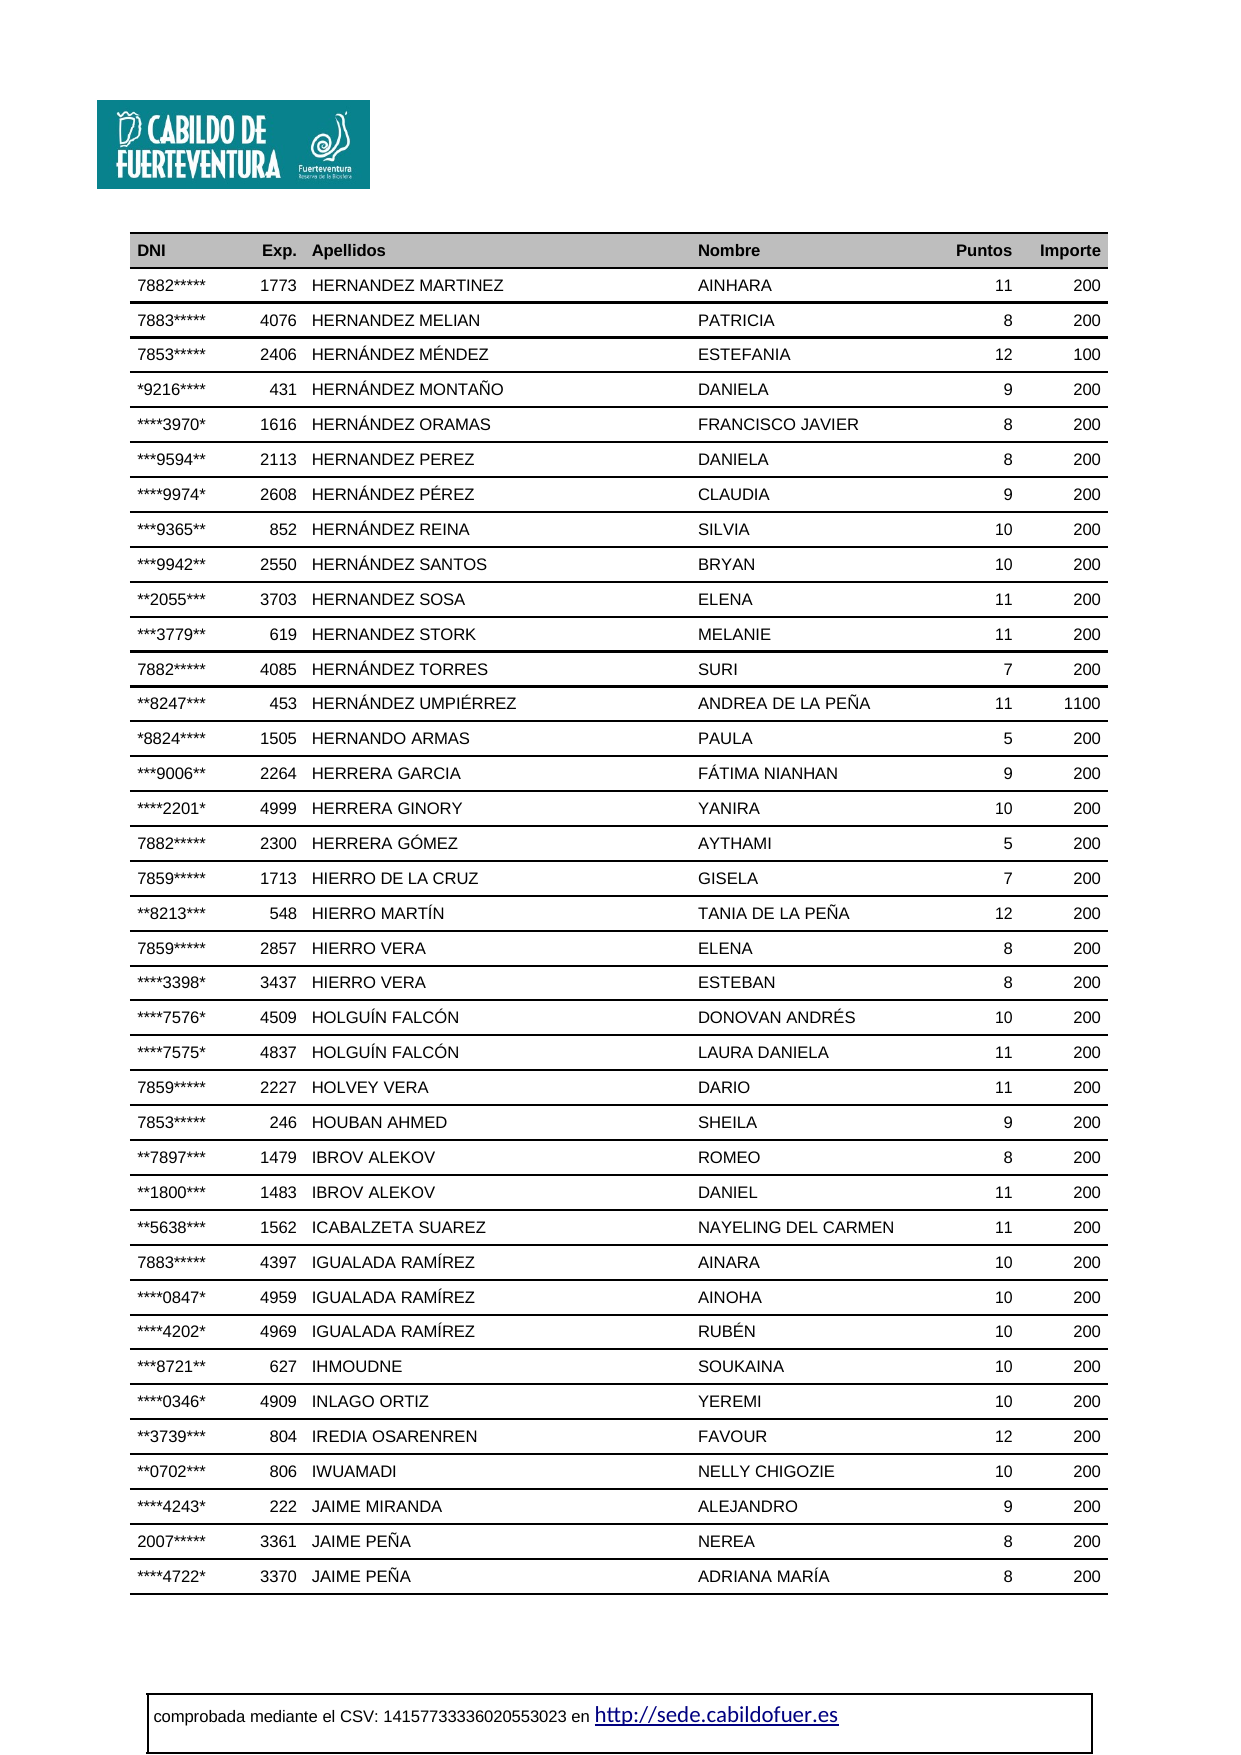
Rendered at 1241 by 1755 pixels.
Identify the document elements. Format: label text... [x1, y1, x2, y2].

table_cell 200 [1026, 862, 1108, 895]
table_cell 200 [1026, 478, 1108, 511]
table_cell 1505 [233, 722, 304, 755]
table_header Apellidos [304, 234, 608, 267]
table_cell INLAGO ORTIZ [304, 1385, 608, 1418]
table_cell 7853***** [130, 1106, 233, 1139]
table_cell 7853***** [130, 339, 233, 371]
table_cell 9 [926, 1490, 1026, 1523]
table_cell 10 [926, 1385, 1026, 1418]
table_cell 7859***** [130, 932, 233, 964]
table_cell 200 [1026, 1420, 1108, 1453]
table_cell HERNANDEZ MELIAN [304, 304, 608, 336]
table_cell 11 [926, 1211, 1026, 1244]
table_cell 200 [1026, 897, 1108, 929]
table_cell *9216**** [130, 373, 233, 406]
table_cell 1713 [233, 862, 304, 895]
table_cell 8 [926, 408, 1026, 441]
table_cell PATRICIA [608, 304, 926, 336]
table_cell 1616 [233, 408, 304, 441]
table_cell 200 [1026, 827, 1108, 860]
table_cell IWUAMADI [304, 1455, 608, 1488]
table_cell HERNÁNDEZ REINA [304, 513, 608, 546]
table_cell **0702*** [130, 1455, 233, 1488]
table_header Nombre [608, 234, 926, 267]
table_cell ****7576* [130, 1001, 233, 1034]
table_cell 200 [1026, 757, 1108, 790]
table_cell 627 [233, 1350, 304, 1383]
table_cell ESTEFANIA [608, 339, 926, 371]
table_cell FÁTIMA NIANHAN [608, 757, 926, 790]
table_cell 548 [233, 897, 304, 929]
table_cell AINHARA [608, 269, 926, 301]
table_cell 200 [1026, 513, 1108, 546]
table_cell ****0847* [130, 1281, 233, 1313]
table_cell YANIRA [608, 792, 926, 825]
table_cell IGUALADA RAMÍREZ [304, 1246, 608, 1278]
table_cell ICABALZETA SUAREZ [304, 1211, 608, 1244]
table_cell 10 [926, 1001, 1026, 1034]
table_cell 5 [926, 722, 1026, 755]
table_cell ROMEO [608, 1141, 926, 1174]
table_cell 10 [926, 1350, 1026, 1383]
table_cell 3703 [233, 583, 304, 616]
table_cell 11 [926, 618, 1026, 650]
table_cell 5 [926, 827, 1026, 860]
table_cell 246 [233, 1106, 304, 1139]
table_cell HERNÁNDEZ SANTOS [304, 548, 608, 581]
table_cell 4397 [233, 1246, 304, 1278]
table_cell 3437 [233, 967, 304, 999]
table_cell NAYELING DEL CARMEN [608, 1211, 926, 1244]
table_cell 10 [926, 1455, 1026, 1488]
table_cell ***9594** [130, 443, 233, 476]
table_cell 200 [1026, 1176, 1108, 1209]
table_cell 200 [1026, 1001, 1108, 1034]
table_cell 4999 [233, 792, 304, 825]
table_cell ****9974* [130, 478, 233, 511]
table_cell ELENA [608, 932, 926, 964]
table_cell 8 [926, 1141, 1026, 1174]
table_cell GISELA [608, 862, 926, 895]
table_cell 7883***** [130, 304, 233, 336]
table_cell HERNANDEZ SOSA [304, 583, 608, 616]
table_cell PAULA [608, 722, 926, 755]
table_cell ****7575* [130, 1036, 233, 1069]
table_cell 1773 [233, 269, 304, 301]
table_cell HOLVEY VERA [304, 1071, 608, 1104]
table_cell 9 [926, 1106, 1026, 1139]
table_cell 11 [926, 1176, 1026, 1209]
table_cell IREDIA OSARENREN [304, 1420, 608, 1453]
table_cell 200 [1026, 653, 1108, 685]
table_cell HOUBAN AHMED [304, 1106, 608, 1139]
table_cell 200 [1026, 304, 1108, 336]
table_cell DONOVAN ANDRÉS [608, 1001, 926, 1034]
table_cell NEREA [608, 1525, 926, 1558]
table_cell ***9365** [130, 513, 233, 546]
table_cell HERRERA GÓMEZ [304, 827, 608, 860]
table_cell 2264 [233, 757, 304, 790]
table_cell MELANIE [608, 618, 926, 650]
table_cell 2007***** [130, 1525, 233, 1558]
table_cell 4969 [233, 1316, 304, 1348]
table_cell DARIO [608, 1071, 926, 1104]
table_cell **3739*** [130, 1420, 233, 1453]
table_cell 200 [1026, 792, 1108, 825]
table_cell 11 [926, 1036, 1026, 1069]
table_cell 200 [1026, 1106, 1108, 1139]
table_cell 3370 [233, 1560, 304, 1593]
table_cell 200 [1026, 269, 1108, 301]
table_cell 619 [233, 618, 304, 650]
table_cell 9 [926, 478, 1026, 511]
table_cell 200 [1026, 932, 1108, 964]
table_cell 7883***** [130, 1246, 233, 1278]
table_cell 10 [926, 792, 1026, 825]
table_header Importe [1026, 234, 1108, 267]
table_cell HOLGUÍN FALCÓN [304, 1001, 608, 1034]
table_cell DANIELA [608, 373, 926, 406]
table_cell ****4243* [130, 1490, 233, 1523]
table_cell 100 [1026, 339, 1108, 371]
table_cell 9 [926, 373, 1026, 406]
table_cell 4909 [233, 1385, 304, 1418]
table_cell 200 [1026, 1560, 1108, 1593]
table_cell 4837 [233, 1036, 304, 1069]
table_cell 200 [1026, 1211, 1108, 1244]
table_cell 8 [926, 304, 1026, 336]
table_cell HERNANDO ARMAS [304, 722, 608, 755]
table_cell 7 [926, 653, 1026, 685]
table_cell 806 [233, 1455, 304, 1488]
table_cell ESTEBAN [608, 967, 926, 999]
table_cell 8 [926, 1525, 1026, 1558]
table_cell 9 [926, 757, 1026, 790]
table_cell *8824**** [130, 722, 233, 755]
table_cell SOUKAINA [608, 1350, 926, 1383]
table_header Puntos [926, 234, 1026, 267]
table_cell HIERRO MARTÍN [304, 897, 608, 929]
table_cell IBROV ALEKOV [304, 1176, 608, 1209]
table_cell 2300 [233, 827, 304, 860]
table_cell 7882***** [130, 269, 233, 301]
table_cell RUBÉN [608, 1316, 926, 1348]
table_cell SURI [608, 653, 926, 685]
table_cell 1562 [233, 1211, 304, 1244]
table_cell HIERRO VERA [304, 967, 608, 999]
table_cell ****0346* [130, 1385, 233, 1418]
table_cell HERNANDEZ PEREZ [304, 443, 608, 476]
table_cell CLAUDIA [608, 478, 926, 511]
table_cell 200 [1026, 583, 1108, 616]
table_cell 11 [926, 688, 1026, 720]
table_cell 2550 [233, 548, 304, 581]
table_cell 10 [926, 513, 1026, 546]
table_cell **8247*** [130, 688, 233, 720]
table_cell 3361 [233, 1525, 304, 1558]
table_cell NELLY CHIGOZIE [608, 1455, 926, 1488]
table_cell 200 [1026, 408, 1108, 441]
table_cell 12 [926, 897, 1026, 929]
table_cell 1479 [233, 1141, 304, 1174]
table_cell 200 [1026, 1071, 1108, 1104]
table_cell 200 [1026, 1141, 1108, 1174]
table_cell ****3398* [130, 967, 233, 999]
table_cell LAURA DANIELA [608, 1036, 926, 1069]
table_cell ****4722* [130, 1560, 233, 1593]
table_cell **7897*** [130, 1141, 233, 1174]
table_cell AINOHA [608, 1281, 926, 1313]
table_cell 222 [233, 1490, 304, 1523]
table_cell 11 [926, 1071, 1026, 1104]
table_cell 1100 [1026, 688, 1108, 720]
table_cell HERRERA GARCIA [304, 757, 608, 790]
table_cell 200 [1026, 373, 1108, 406]
table_cell 453 [233, 688, 304, 720]
table_cell AINARA [608, 1246, 926, 1278]
table_cell 7882***** [130, 827, 233, 860]
table_cell HERNANDEZ MARTINEZ [304, 269, 608, 301]
table_cell JAIME MIRANDA [304, 1490, 608, 1523]
table_cell 11 [926, 269, 1026, 301]
table_cell IGUALADA RAMÍREZ [304, 1281, 608, 1313]
table_cell 200 [1026, 1036, 1108, 1069]
table_cell HERNÁNDEZ UMPIÉRREZ [304, 688, 608, 720]
table_cell ***9006** [130, 757, 233, 790]
table_cell 7882***** [130, 653, 233, 685]
table_cell HOLGUÍN FALCÓN [304, 1036, 608, 1069]
table_cell 10 [926, 1246, 1026, 1278]
table_cell ALEJANDRO [608, 1490, 926, 1523]
table_cell 2608 [233, 478, 304, 511]
table_cell 8 [926, 967, 1026, 999]
table_cell FAVOUR [608, 1420, 926, 1453]
table_cell 8 [926, 1560, 1026, 1593]
table_cell 200 [1026, 1385, 1108, 1418]
table_cell 7 [926, 862, 1026, 895]
table_cell FRANCISCO JAVIER [608, 408, 926, 441]
table_cell ***9942** [130, 548, 233, 581]
table_cell 7859***** [130, 1071, 233, 1104]
table_cell 10 [926, 548, 1026, 581]
table_cell 200 [1026, 548, 1108, 581]
table_cell 7859***** [130, 862, 233, 895]
table_cell ELENA [608, 583, 926, 616]
table_cell ***3779** [130, 618, 233, 650]
table_cell 200 [1026, 1490, 1108, 1523]
table_header Exp. [233, 234, 304, 267]
table_cell 852 [233, 513, 304, 546]
table_cell SILVIA [608, 513, 926, 546]
table_cell 10 [926, 1281, 1026, 1313]
table_cell 200 [1026, 1281, 1108, 1313]
table_cell DANIEL [608, 1176, 926, 1209]
table_cell 2406 [233, 339, 304, 371]
table_cell ADRIANA MARÍA [608, 1560, 926, 1593]
table_cell ****3970* [130, 408, 233, 441]
table_cell 200 [1026, 618, 1108, 650]
table_cell AYTHAMI [608, 827, 926, 860]
table_cell HERRERA GINORY [304, 792, 608, 825]
table_cell DANIELA [608, 443, 926, 476]
table_cell 200 [1026, 1316, 1108, 1348]
table_cell ***8721** [130, 1350, 233, 1383]
table_cell 804 [233, 1420, 304, 1453]
table_cell HERNÁNDEZ MONTAÑO [304, 373, 608, 406]
table_cell 4085 [233, 653, 304, 685]
table_cell 12 [926, 1420, 1026, 1453]
table_cell 200 [1026, 722, 1108, 755]
table_cell 2113 [233, 443, 304, 476]
table_cell 8 [926, 443, 1026, 476]
table_cell IGUALADA RAMÍREZ [304, 1316, 608, 1348]
table_cell JAIME PEÑA [304, 1560, 608, 1593]
table_cell YEREMI [608, 1385, 926, 1418]
table_cell HIERRO VERA [304, 932, 608, 964]
table_cell 1483 [233, 1176, 304, 1209]
table_cell HERNÁNDEZ MÉNDEZ [304, 339, 608, 371]
table_cell 200 [1026, 1525, 1108, 1558]
table_cell IBROV ALEKOV [304, 1141, 608, 1174]
table_cell ANDREA DE LA PEÑA [608, 688, 926, 720]
table_cell 11 [926, 583, 1026, 616]
table_cell 2227 [233, 1071, 304, 1104]
table_cell SHEILA [608, 1106, 926, 1139]
table_cell 431 [233, 373, 304, 406]
table_cell HERNÁNDEZ PÉREZ [304, 478, 608, 511]
table_cell HERNANDEZ STORK [304, 618, 608, 650]
table_cell IHMOUDNE [304, 1350, 608, 1383]
table_cell HERNÁNDEZ TORRES [304, 653, 608, 685]
table_cell ****2201* [130, 792, 233, 825]
table_cell **2055*** [130, 583, 233, 616]
table_cell 200 [1026, 1246, 1108, 1278]
table_cell 8 [926, 932, 1026, 964]
table_cell ****4202* [130, 1316, 233, 1348]
table_cell BRYAN [608, 548, 926, 581]
table_cell 200 [1026, 967, 1108, 999]
table_cell 4959 [233, 1281, 304, 1313]
table_cell 12 [926, 339, 1026, 371]
table_cell 4076 [233, 304, 304, 336]
table_cell JAIME PEÑA [304, 1525, 608, 1558]
table_cell **8213*** [130, 897, 233, 929]
table_cell 200 [1026, 443, 1108, 476]
table_cell **1800*** [130, 1176, 233, 1209]
table_cell HERNÁNDEZ ORAMAS [304, 408, 608, 441]
table_cell 2857 [233, 932, 304, 964]
table_cell HIERRO DE LA CRUZ [304, 862, 608, 895]
table_cell 4509 [233, 1001, 304, 1034]
table_cell **5638*** [130, 1211, 233, 1244]
table_cell TANIA DE LA PEÑA [608, 897, 926, 929]
table_cell 200 [1026, 1455, 1108, 1488]
table_cell 10 [926, 1316, 1026, 1348]
table_cell 200 [1026, 1350, 1108, 1383]
table_header DNI [130, 234, 233, 267]
